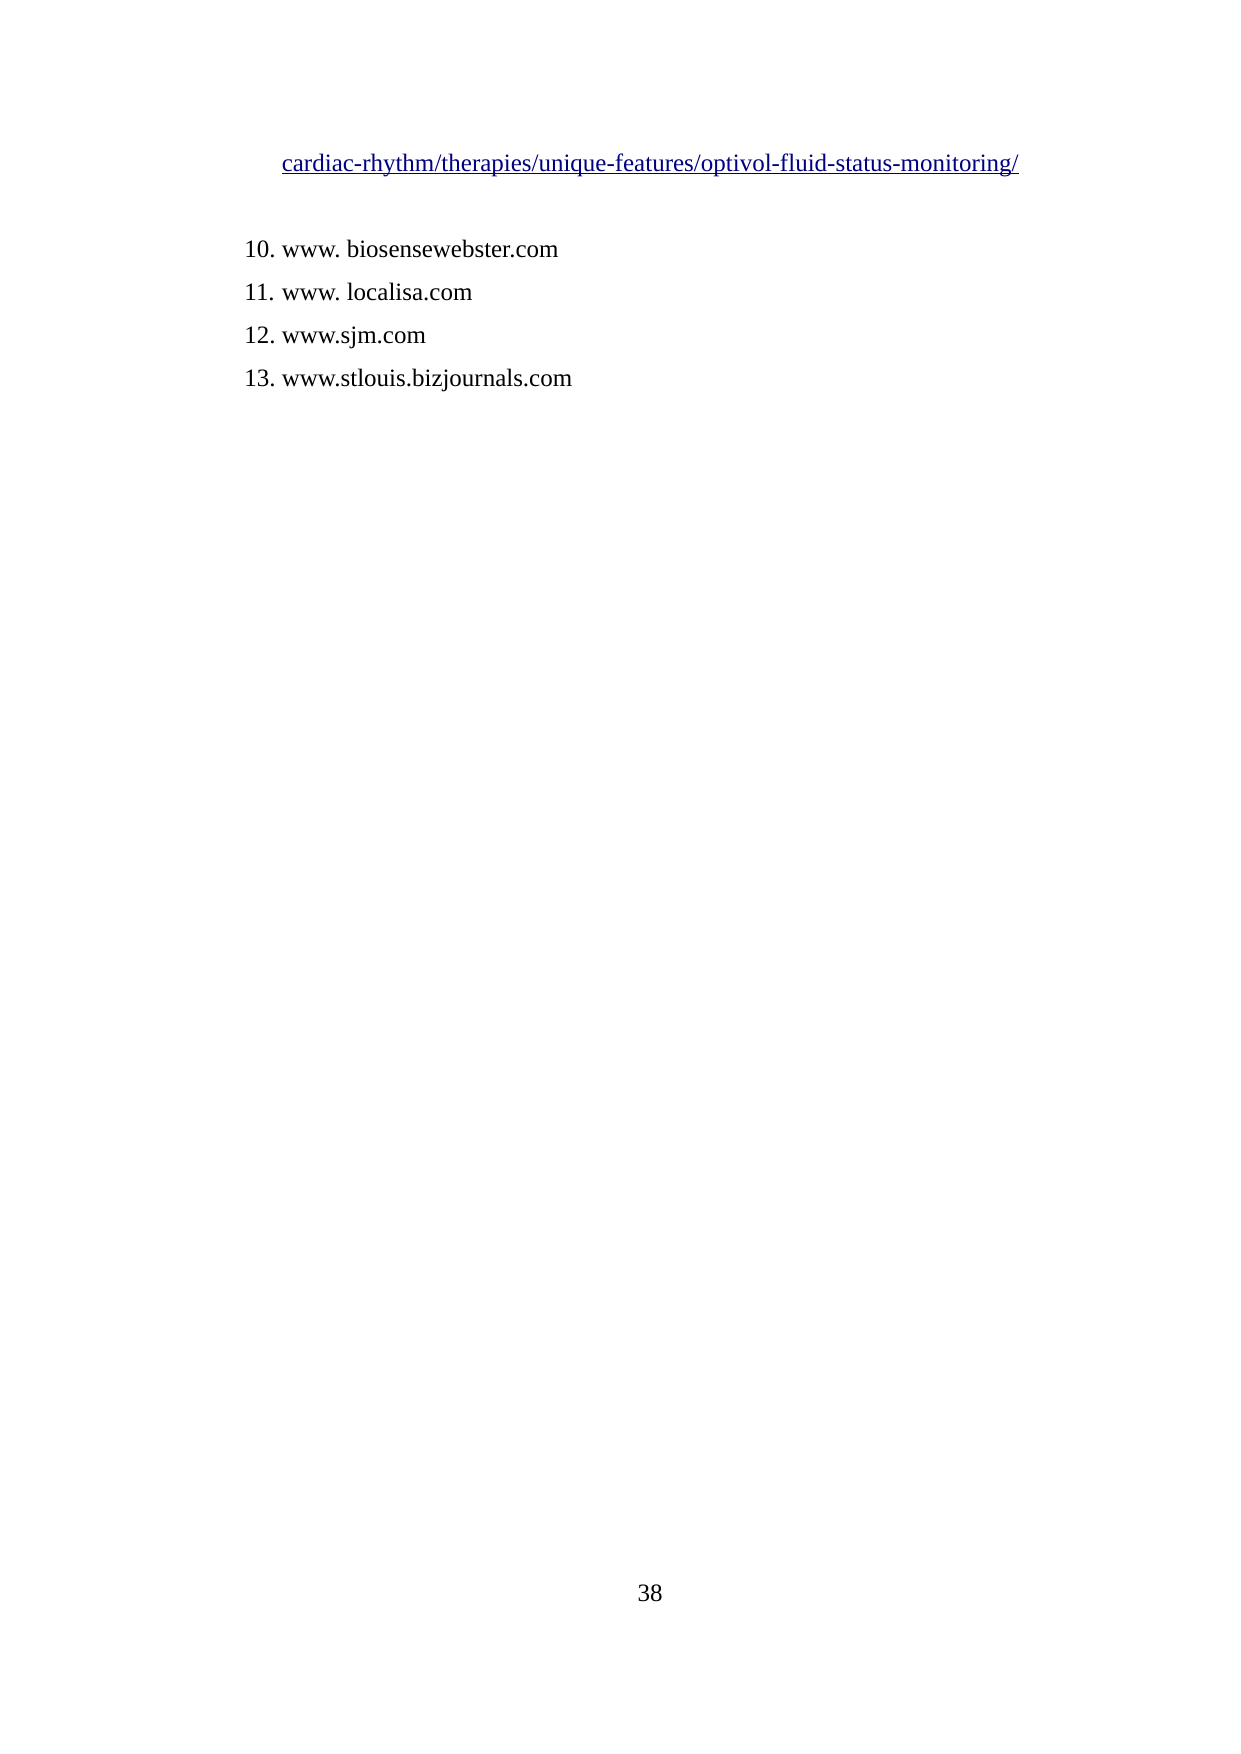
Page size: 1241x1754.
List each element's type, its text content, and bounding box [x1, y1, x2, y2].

list www. localisa.com [244, 277, 1093, 306]
list www.stlouis.bizjournals.com [244, 363, 1093, 392]
list www. biosensewebster.com [244, 234, 1093, 263]
list cardiac-rhythm/therapies/unique-features/optivol-fluid-status-monitoring/ [244, 148, 1093, 176]
list www.sjm.com [244, 320, 1093, 349]
